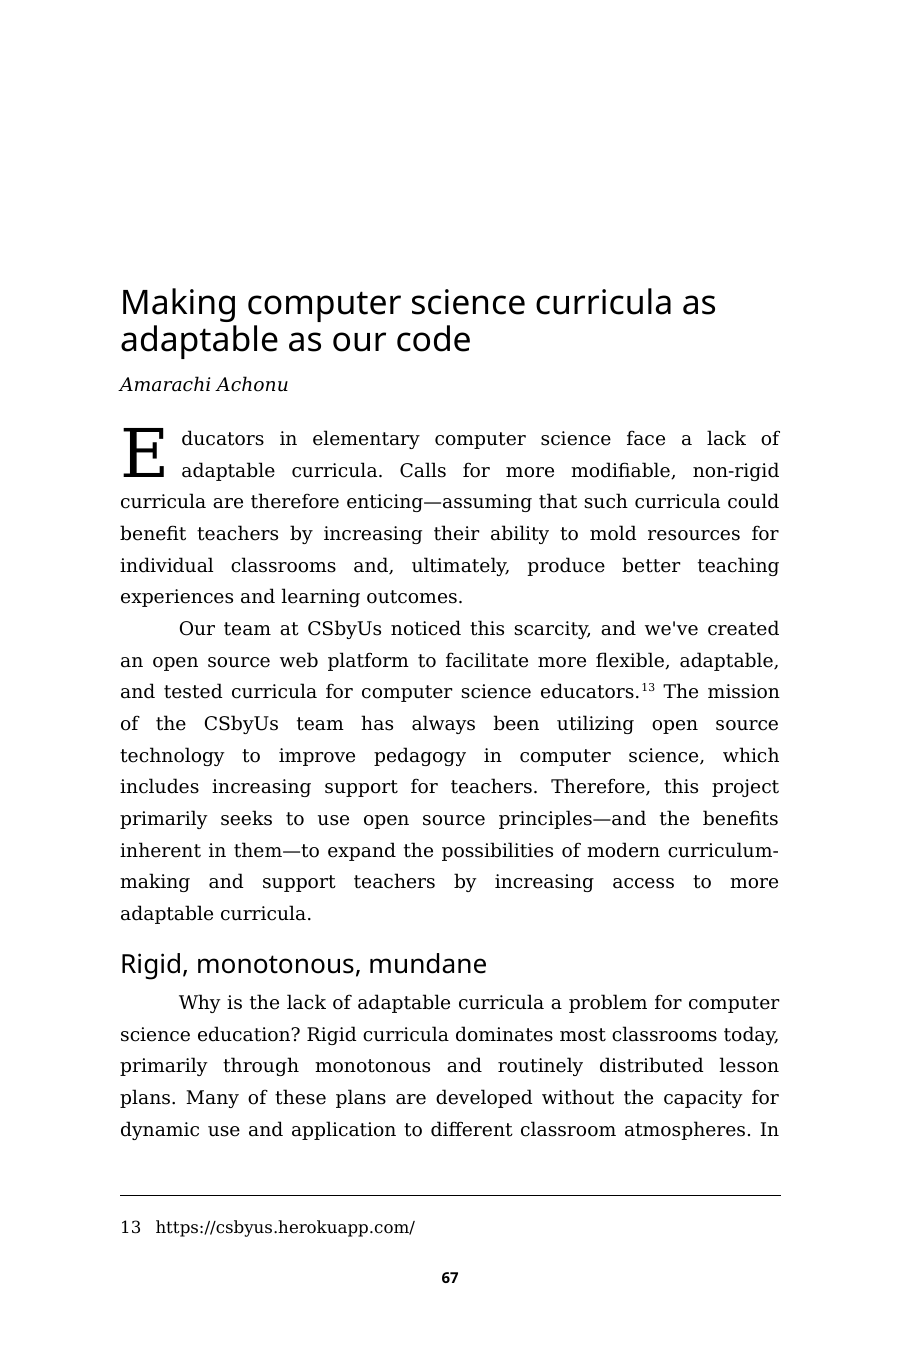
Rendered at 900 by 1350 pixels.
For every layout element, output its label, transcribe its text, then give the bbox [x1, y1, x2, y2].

text Educators in elementary computer science face a lack of adaptable curricula. Calls for more modifiable, non-rigid curricula are therefore enticing—assuming that such curricula could benefit teachers by increasing their ability to mold resources for individual classrooms and, ultimately, produce better teaching experiences and learning outcomes. [120, 428, 780, 608]
text https://csbyus.herokuapp.com/ [120, 1218, 780, 1237]
text Why is the lack of adaptable curricula a problem for computer science education? Rigid curricula dominates most classrooms today, primarily through monotonous and routinely distributed lesson plans. Many of these plans are developed without the capacity for dynamic use and application to different classroom atmospheres. In [120, 992, 780, 1141]
subtitle Rigid, monotonous, mundane [120, 949, 780, 979]
text Amarachi Achonu [120, 374, 780, 396]
text Our team at CSbyUs noticed this scarcity, and we've created an open source web platform to facilitate more flexible, adaptable, and tested curricula for computer science educators. The mission of the CSbyUs team has always been utilizing open source technology to improve pedagogy in computer science, which includes increasing support for teachers. Therefore, this project primarily seeks to use open source principles—and the benefits inherent in them—to expand the possibilities of modern curriculum-making and support teachers by increasing access to more adaptable curricula. [120, 618, 780, 925]
subtitle Making computer science curricula as adaptable as our code [120, 283, 780, 361]
